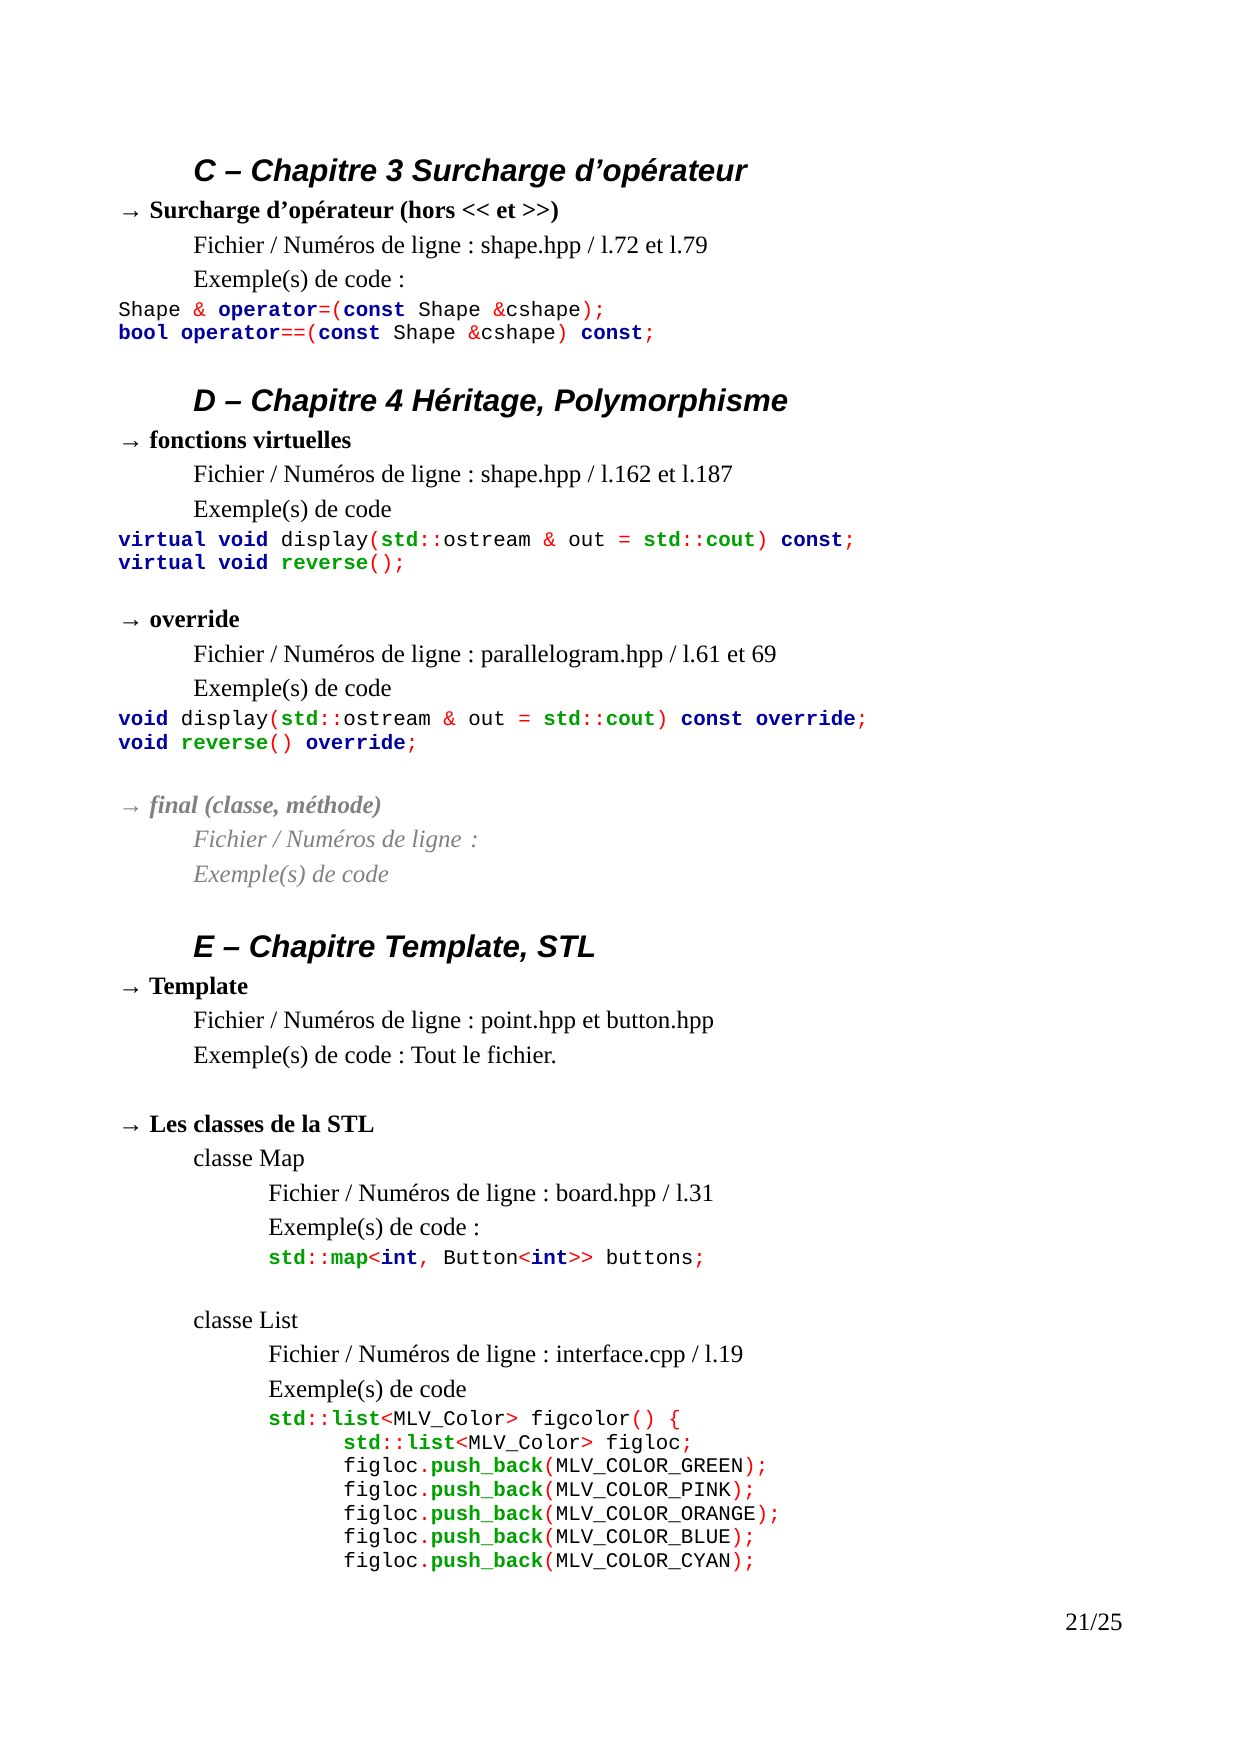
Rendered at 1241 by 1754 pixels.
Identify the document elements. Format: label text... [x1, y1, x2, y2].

text figloc.push_back(MLV_COLOR_BLUE); [118, 1526, 1122, 1550]
text figloc.push_back(MLV_COLOR_ORANGE); [118, 1503, 1122, 1526]
text → Template [118, 971, 1122, 999]
text Exemple(s) de code : Tout le fichier. [118, 1040, 1122, 1068]
text D – Chapitre 4 Héritage, Polymorphisme [118, 382, 1122, 418]
text figloc.push_back(MLV_COLOR_PINK); [118, 1479, 1122, 1503]
text Exemple(s) de code [118, 673, 1122, 702]
text classe Map [118, 1143, 1122, 1172]
text bool operator==(const Shape &cshape) const; [118, 322, 1122, 346]
text classe List [118, 1305, 1122, 1333]
text → fonctions virtuelles [118, 425, 1122, 454]
text Exemple(s) de code [118, 494, 1122, 523]
text Fichier / Numéros de ligne : board.hpp / l.31 [118, 1178, 1122, 1206]
text Exemple(s) de code [118, 859, 1122, 887]
text C – Chapitre 3 Surcharge d’opérateur [118, 152, 1122, 188]
text figloc.push_back(MLV_COLOR_GREEN); [118, 1456, 1122, 1479]
text virtual void display(std::ostream & out = std::cout) const; [118, 528, 1122, 552]
text Fichier / Numéros de ligne : interface.cpp / l.19 [118, 1339, 1122, 1368]
text → Les classes de la STL [118, 1109, 1122, 1137]
text → Surcharge d’opérateur (hors << et >>) [118, 195, 1122, 224]
text virtual void reverse(); [118, 552, 1122, 576]
text Exemple(s) de code [118, 1374, 1122, 1402]
text void reverse() override; [118, 732, 1122, 755]
text figloc.push_back(MLV_COLOR_CYAN); [118, 1550, 1122, 1574]
text std::list<MLV_Color> figcolor() { [118, 1408, 1122, 1432]
text void display(std::ostream & out = std::cout) const override; [118, 708, 1122, 732]
text Fichier / Numéros de ligne : shape.hpp / l.72 et l.79 [118, 230, 1122, 258]
text Fichier / Numéros de ligne : parallelogram.hpp / l.61 et 69 [118, 639, 1122, 668]
text Fichier / Numéros de ligne : shape.hpp / l.162 et l.187 [118, 459, 1122, 488]
text → override [118, 604, 1122, 633]
text std::map<int, Button<int>> buttons; [118, 1247, 1122, 1270]
text E – Chapitre Template, STL [118, 928, 1122, 964]
text Exemple(s) de code : [118, 1212, 1122, 1241]
text Shape & operator=(const Shape &cshape); [118, 299, 1122, 322]
text Fichier / Numéros de ligne : point.hpp et button.hpp [118, 1005, 1122, 1034]
text → final (classe, méthode) [118, 790, 1122, 818]
text Exemple(s) de code : [118, 264, 1122, 293]
text Fichier / Numéros de ligne : [118, 824, 1122, 853]
text std::list<MLV_Color> figloc; [118, 1432, 1122, 1456]
